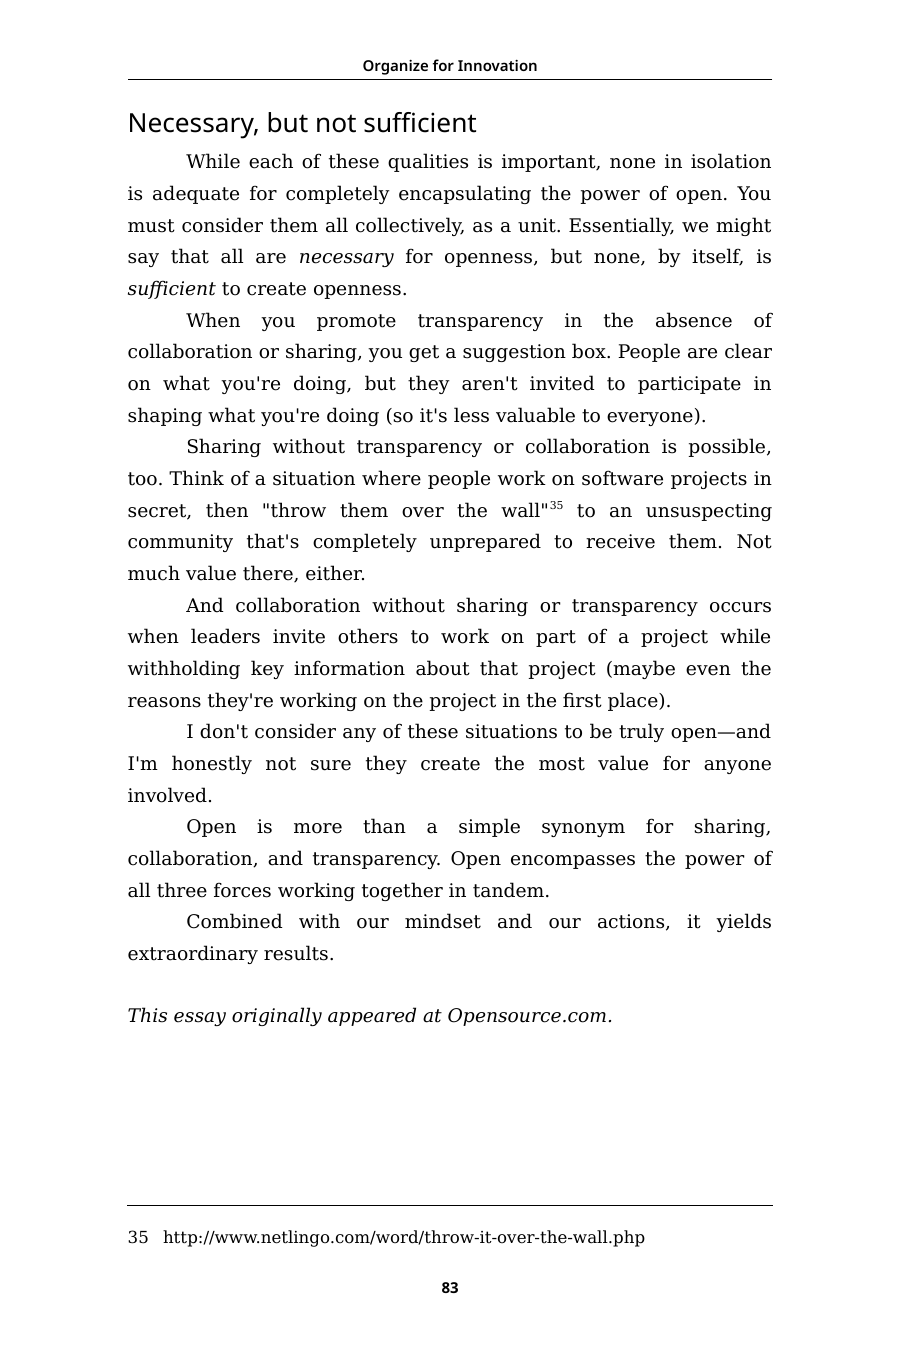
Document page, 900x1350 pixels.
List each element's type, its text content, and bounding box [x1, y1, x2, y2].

text http://www.netlingo.com/word/throw-it-over-the-wall.php [127, 1228, 772, 1247]
text Combined with our mindset and our actions, it yields extraordinary results. [127, 912, 772, 965]
text Sharing without transparency or collaboration is possible, too. Think of a situation where people work on software projects in secret, then "throw them over the wall" to an unsuspecting community that's completely unprepared to receive them. Not much value there, either. [127, 437, 772, 585]
text This essay originally appeared at Opensource.com. [127, 1005, 772, 1027]
text I don't consider any of these situations to be truly open—and I'm honestly not sure they create the most value for anyone involved. [127, 722, 772, 807]
text While each of these qualities is important, none in isolation is adequate for completely encapsulating the power of open. You must consider them all collectively, as a unit. Essentially, we might say that all are necessary for openness, but none, by itself, is sufficient to create openness. [127, 152, 772, 300]
text Open is more than a simple synonym for sharing, collaboration, and transparency. Open encompasses the power of all three forces working together in tandem. [127, 817, 772, 902]
subtitle Necessary, but not sufficient [127, 109, 772, 139]
text When you promote transparency in the absence of collaboration or sharing, you get a suggestion box. People are clear on what you're doing, but they aren't invited to participate in shaping what you're doing (so it's less valuable to everyone). [127, 310, 772, 427]
text And collaboration without sharing or transparency occurs when leaders invite others to work on part of a project while withholding key information about that project (maybe even the reasons they're working on the project in the first place). [127, 595, 772, 712]
